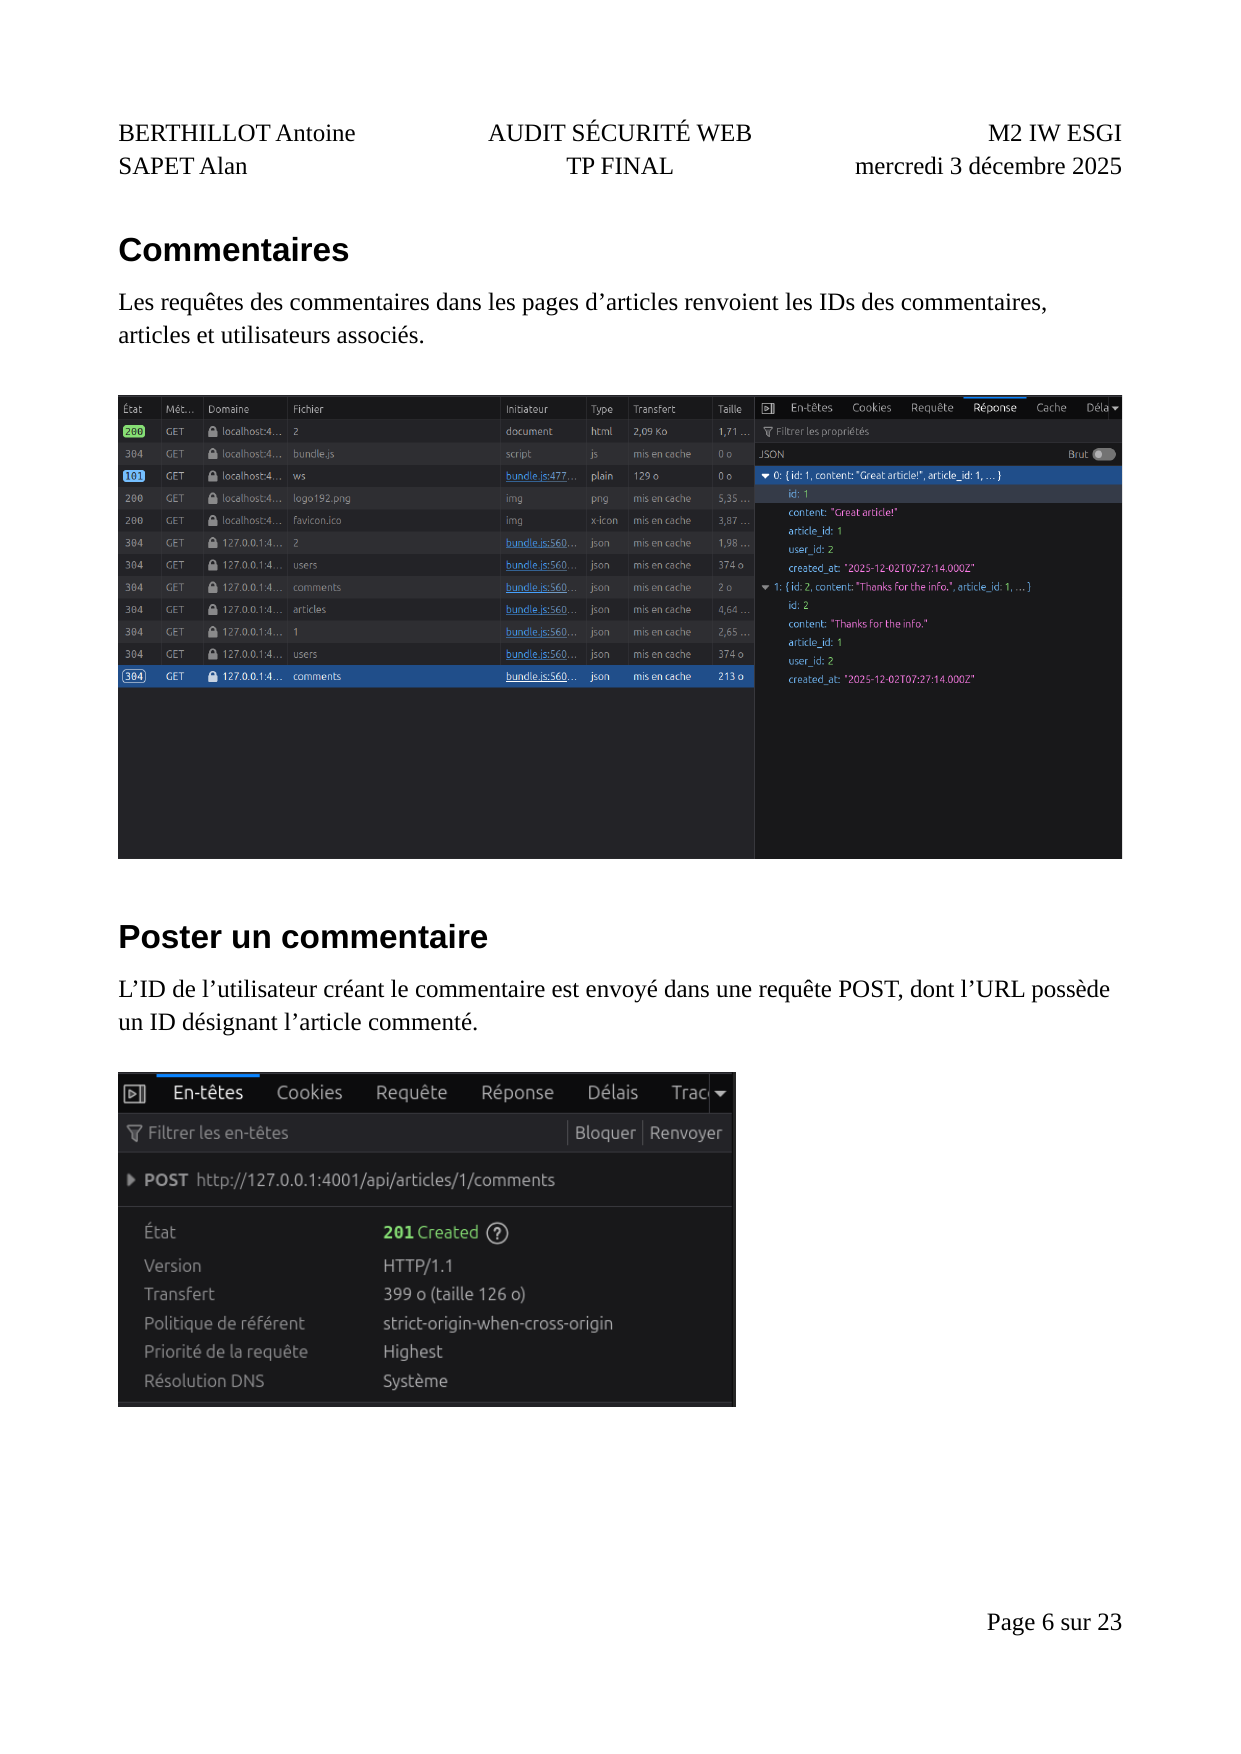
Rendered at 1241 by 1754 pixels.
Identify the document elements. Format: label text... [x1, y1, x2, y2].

picture [118, 395, 1123, 859]
text L’ID de l’utilisateur créant le commentaire est envoyé dans une requête POST, dont l’URL possède un ID désignant l’article commenté. [118, 974, 1122, 1036]
subtitle Poster un commentaire [118, 917, 1122, 956]
picture [118, 1072, 736, 1407]
subtitle Commentaires [118, 230, 1122, 269]
text Les requêtes des commentaires dans les pages d’articles renvoient les IDs des commentaires, articles et utilisateurs associés. [118, 287, 1122, 349]
